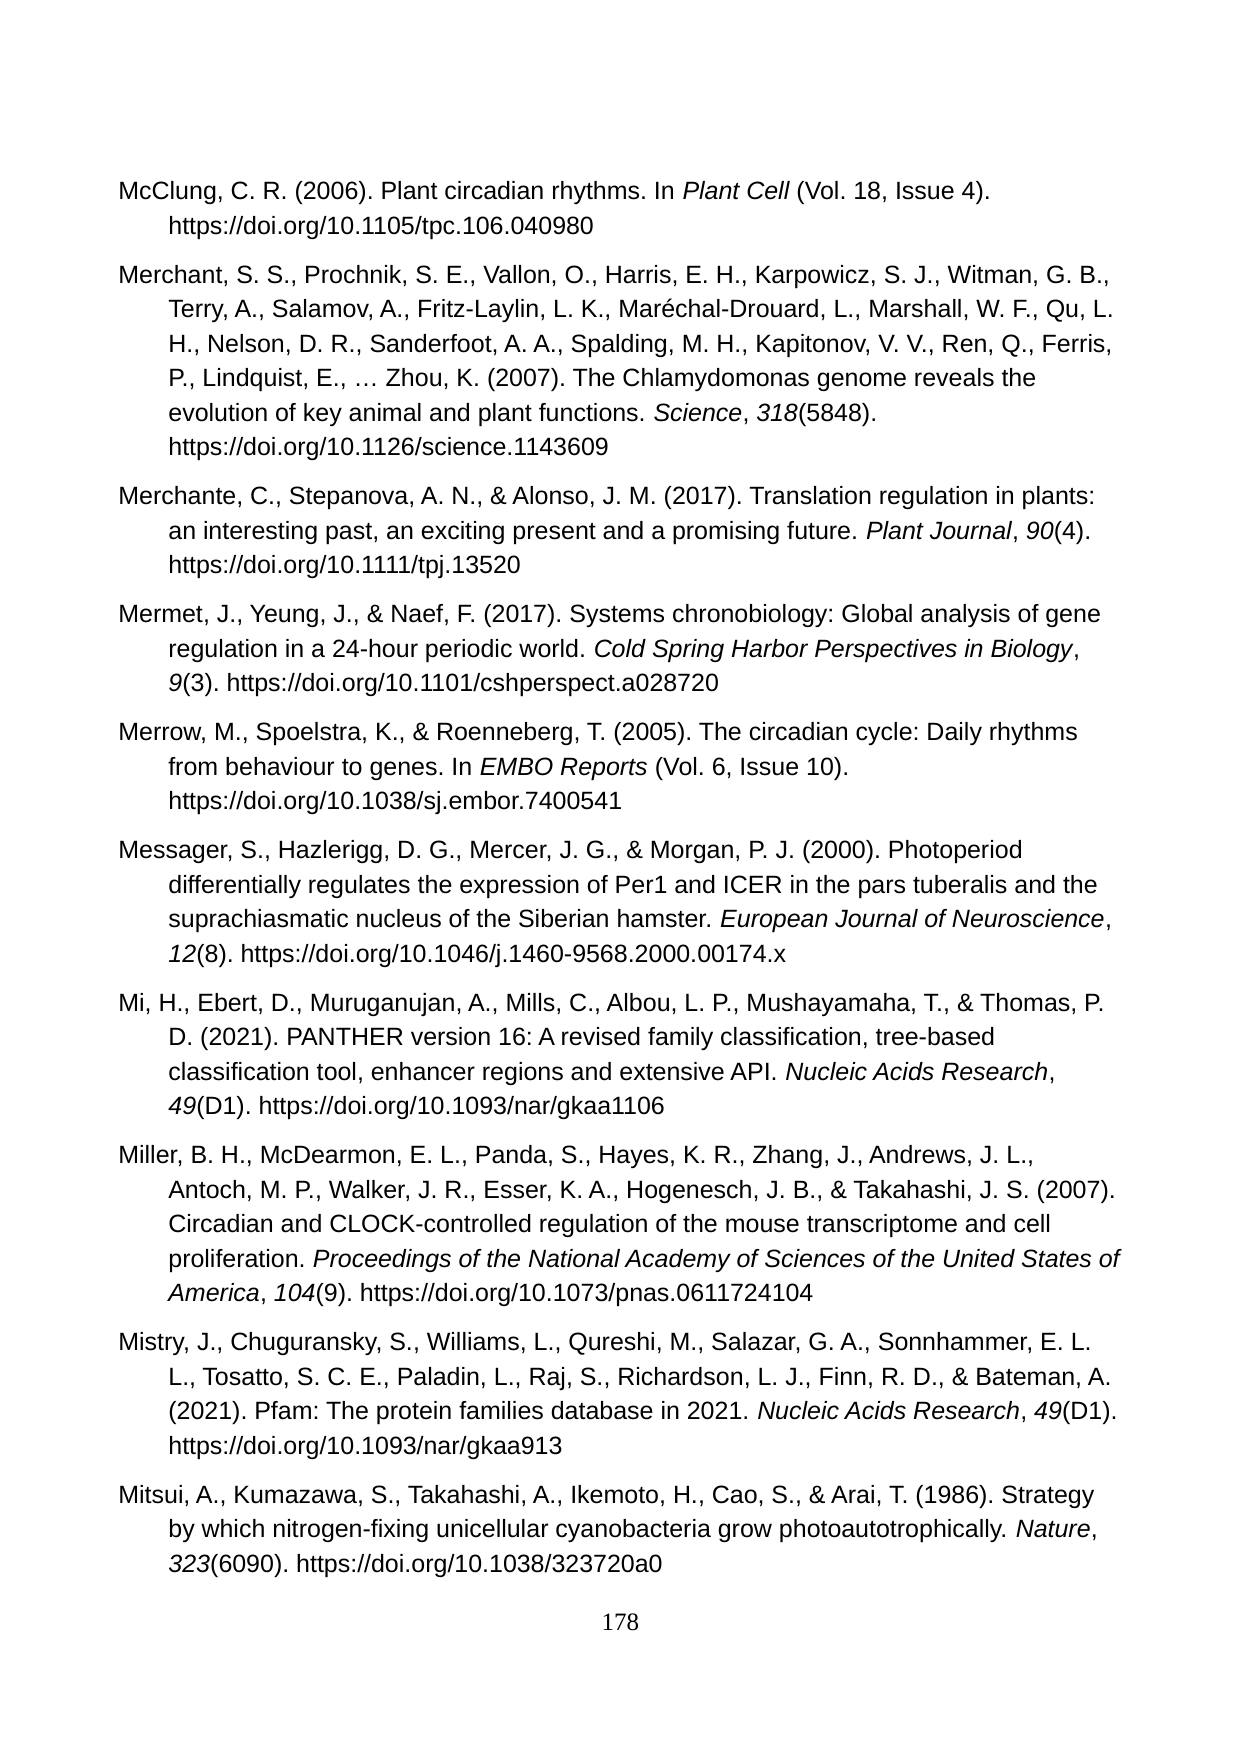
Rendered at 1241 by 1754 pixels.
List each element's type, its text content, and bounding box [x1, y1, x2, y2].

text Merchant, S. S., Prochnik, S. E., Vallon, O., Harris, E. H., Karpowicz, S. J., Witman, G. B., Terry, A., Salamov, A., Fritz-Laylin, L. K., Maréchal-Drouard, L., Marshall, W. F., Qu, L. H., Nelson, D. R., Sanderfoot, A. A., Spalding, M. H., Kapitonov, V. V., Ren, Q., Ferris, P., Lindquist, E., … Zhou, K. (2007). The Chlamydomonas genome reveals the evolution of key animal and plant functions. Science, 318(5848). https://doi.org/10.1126/science.1143609 [118, 260, 1122, 461]
text McClung, C. R. (2006). Plant circadian rhythms. In Plant Cell (Vol. 18, Issue 4). https://doi.org/10.1105/tpc.106.040980 [118, 176, 1122, 239]
text Mi, H., Ebert, D., Muruganujan, A., Mills, C., Albou, L. P., Mushayamaha, T., & Thomas, P. D. (2021). PANTHER version 16: A revised family classification, tree-based classification tool, enhancer regions and extensive API. Nucleic Acids Research, 49(D1). https://doi.org/10.1093/nar/gkaa1106 [118, 988, 1122, 1120]
text Miller, B. H., McDearmon, E. L., Panda, S., Hayes, K. R., Zhang, J., Andrews, J. L., Antoch, M. P., Walker, J. R., Esser, K. A., Hogenesch, J. B., & Takahashi, J. S. (2007). Circadian and CLOCK-controlled regulation of the mouse transcriptome and cell proliferation. Proceedings of the National Academy of Sciences of the United States of America, 104(9). https://doi.org/10.1073/pnas.0611724104 [118, 1140, 1122, 1307]
text Mitsui, A., Kumazawa, S., Takahashi, A., Ikemoto, H., Cao, S., & Arai, T. (1986). Strategy by which nitrogen-fixing unicellular cyanobacteria grow photoautotrophically. Nature, 323(6090). https://doi.org/10.1038/323720a0 [118, 1480, 1122, 1578]
text Mistry, J., Chuguransky, S., Williams, L., Qureshi, M., Salazar, G. A., Sonnhammer, E. L. L., Tosatto, S. C. E., Paladin, L., Raj, S., Richardson, L. J., Finn, R. D., & Bateman, A. (2021). Pfam: The protein families database in 2021. Nucleic Acids Research, 49(D1). https://doi.org/10.1093/nar/gkaa913 [118, 1327, 1122, 1459]
text Merrow, M., Spoelstra, K., & Roenneberg, T. (2005). The circadian cycle: Daily rhythms from behaviour to genes. In EMBO Reports (Vol. 6, Issue 10). https://doi.org/10.1038/sj.embor.7400541 [118, 717, 1122, 815]
text Mermet, J., Yeung, J., & Naef, F. (2017). Systems chronobiology: Global analysis of gene regulation in a 24-hour periodic world. Cold Spring Harbor Perspectives in Biology, 9(3). https://doi.org/10.1101/cshperspect.a028720 [118, 599, 1122, 697]
text Messager, S., Hazlerigg, D. G., Mercer, J. G., & Morgan, P. J. (2000). Photoperiod differentially regulates the expression of Per1 and ICER in the pars tuberalis and the suprachiasmatic nucleus of the Siberian hamster. European Journal of Neuroscience, 12(8). https://doi.org/10.1046/j.1460-9568.2000.00174.x [118, 835, 1122, 968]
text Merchante, C., Stepanova, A. N., & Alonso, J. M. (2017). Translation regulation in plants: an interesting past, an exciting present and a promising future. Plant Journal, 90(4). https://doi.org/10.1111/tpj.13520 [118, 481, 1122, 579]
